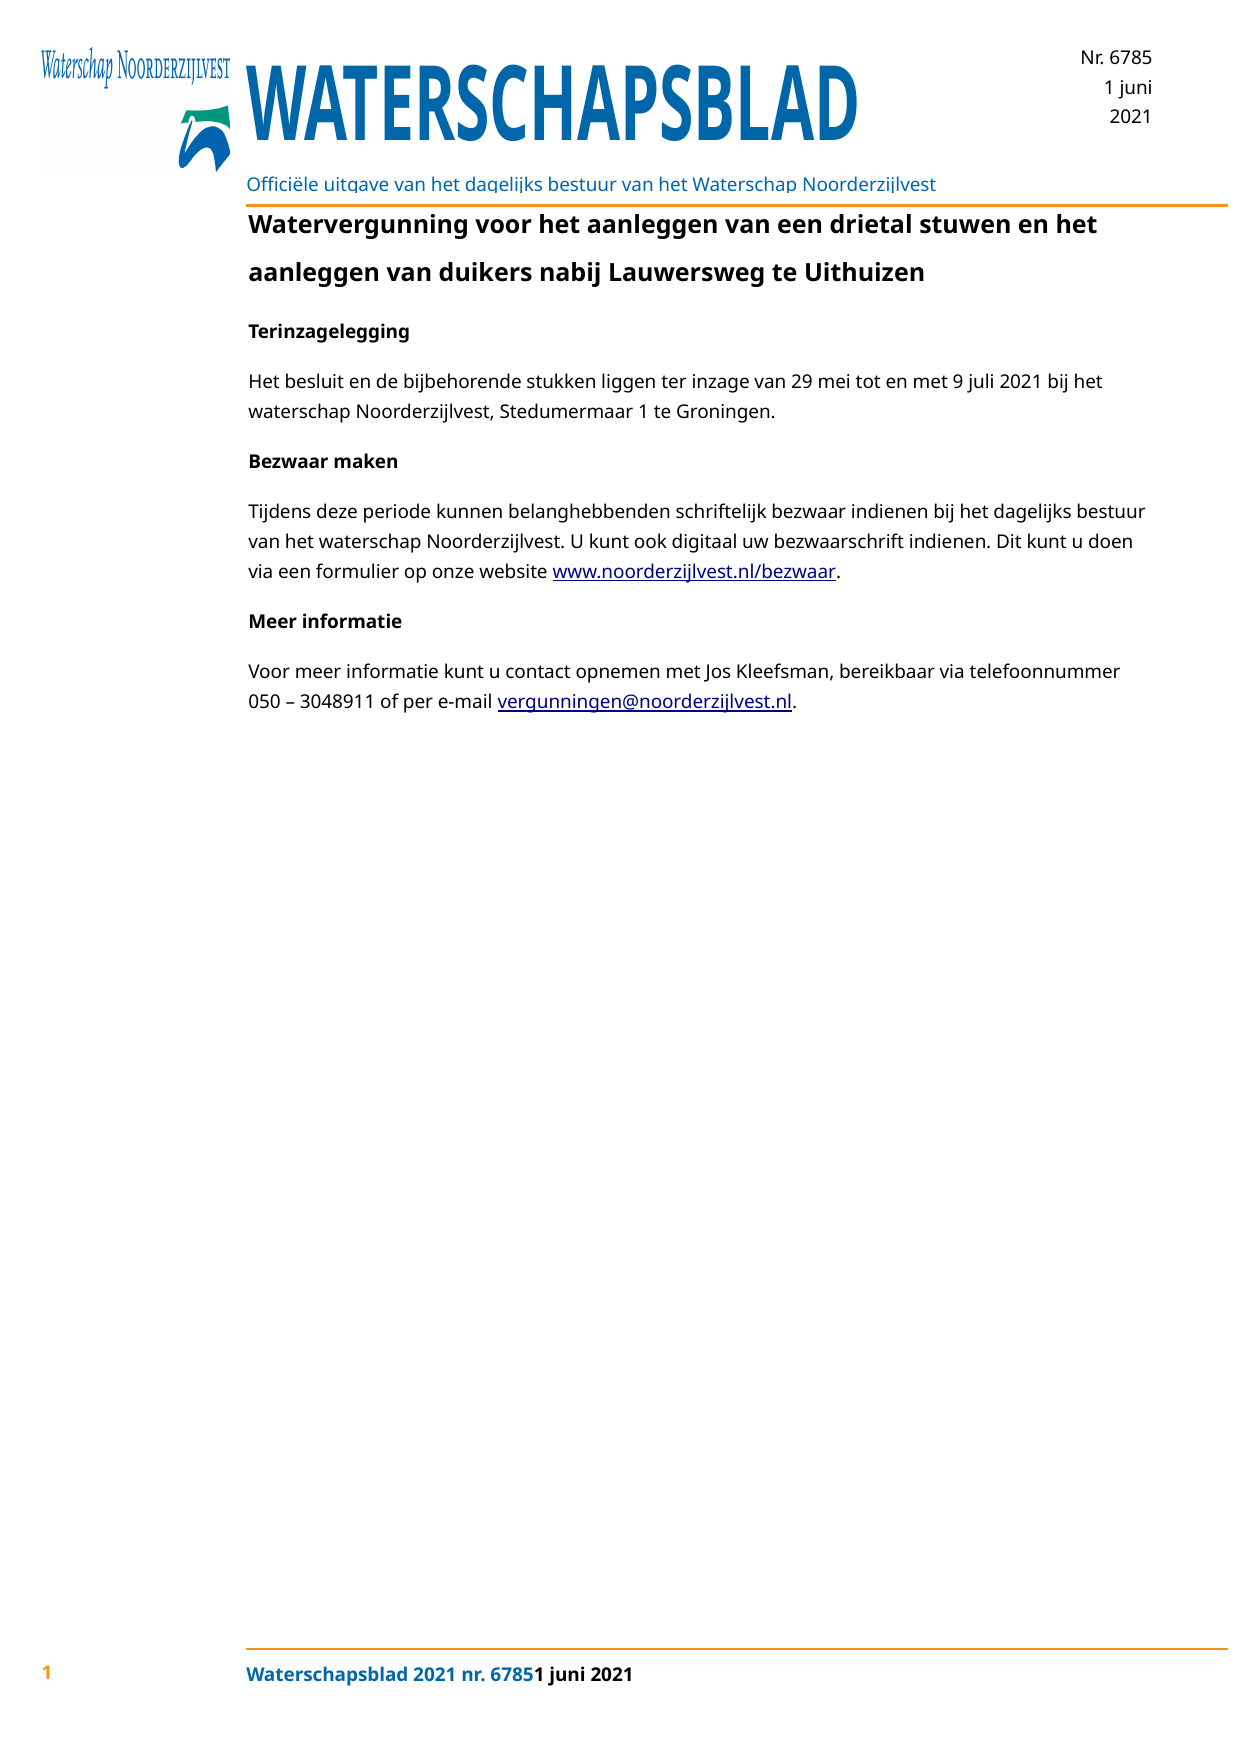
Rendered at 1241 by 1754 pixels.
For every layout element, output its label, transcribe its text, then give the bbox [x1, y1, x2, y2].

text Tijdens deze periode kunnen belanghebbenden schriftelijk bezwaar indienen bij het dagelijks bestuur van het waterschap Noorderzijlvest. U kunt ook digitaal uw bezwaarschrift indienen. Dit kunt u doen via een formulier op onze website www.noorderzijlvest.nl/bezwaar. [248, 499, 1152, 584]
text Watervergunning voor het aanleggen van een drietal stuwen en het aanleggen van duikers nabij Lauwersweg te Uithuizen [248, 207, 1152, 288]
text Meer informatie [248, 608, 1152, 634]
text Voor meer informatie kunt u contact opnemen met Jos Kleefsman, bereikbaar via telefoonnummer 050 – 3048911 of per e-mail vergunningen@noorderzijlvest.nl. [248, 659, 1152, 714]
picture [41, 47, 231, 172]
text Terinzagelegging [248, 318, 1152, 344]
text Het besluit en de bijbehorende stukken liggen ter inzage van 29 mei tot en met 9 juli 2021 bij het waterschap Noorderzijlvest, Stedumermaar 1 te Groningen. [248, 368, 1152, 424]
text Bezwaar maken [248, 448, 1152, 474]
